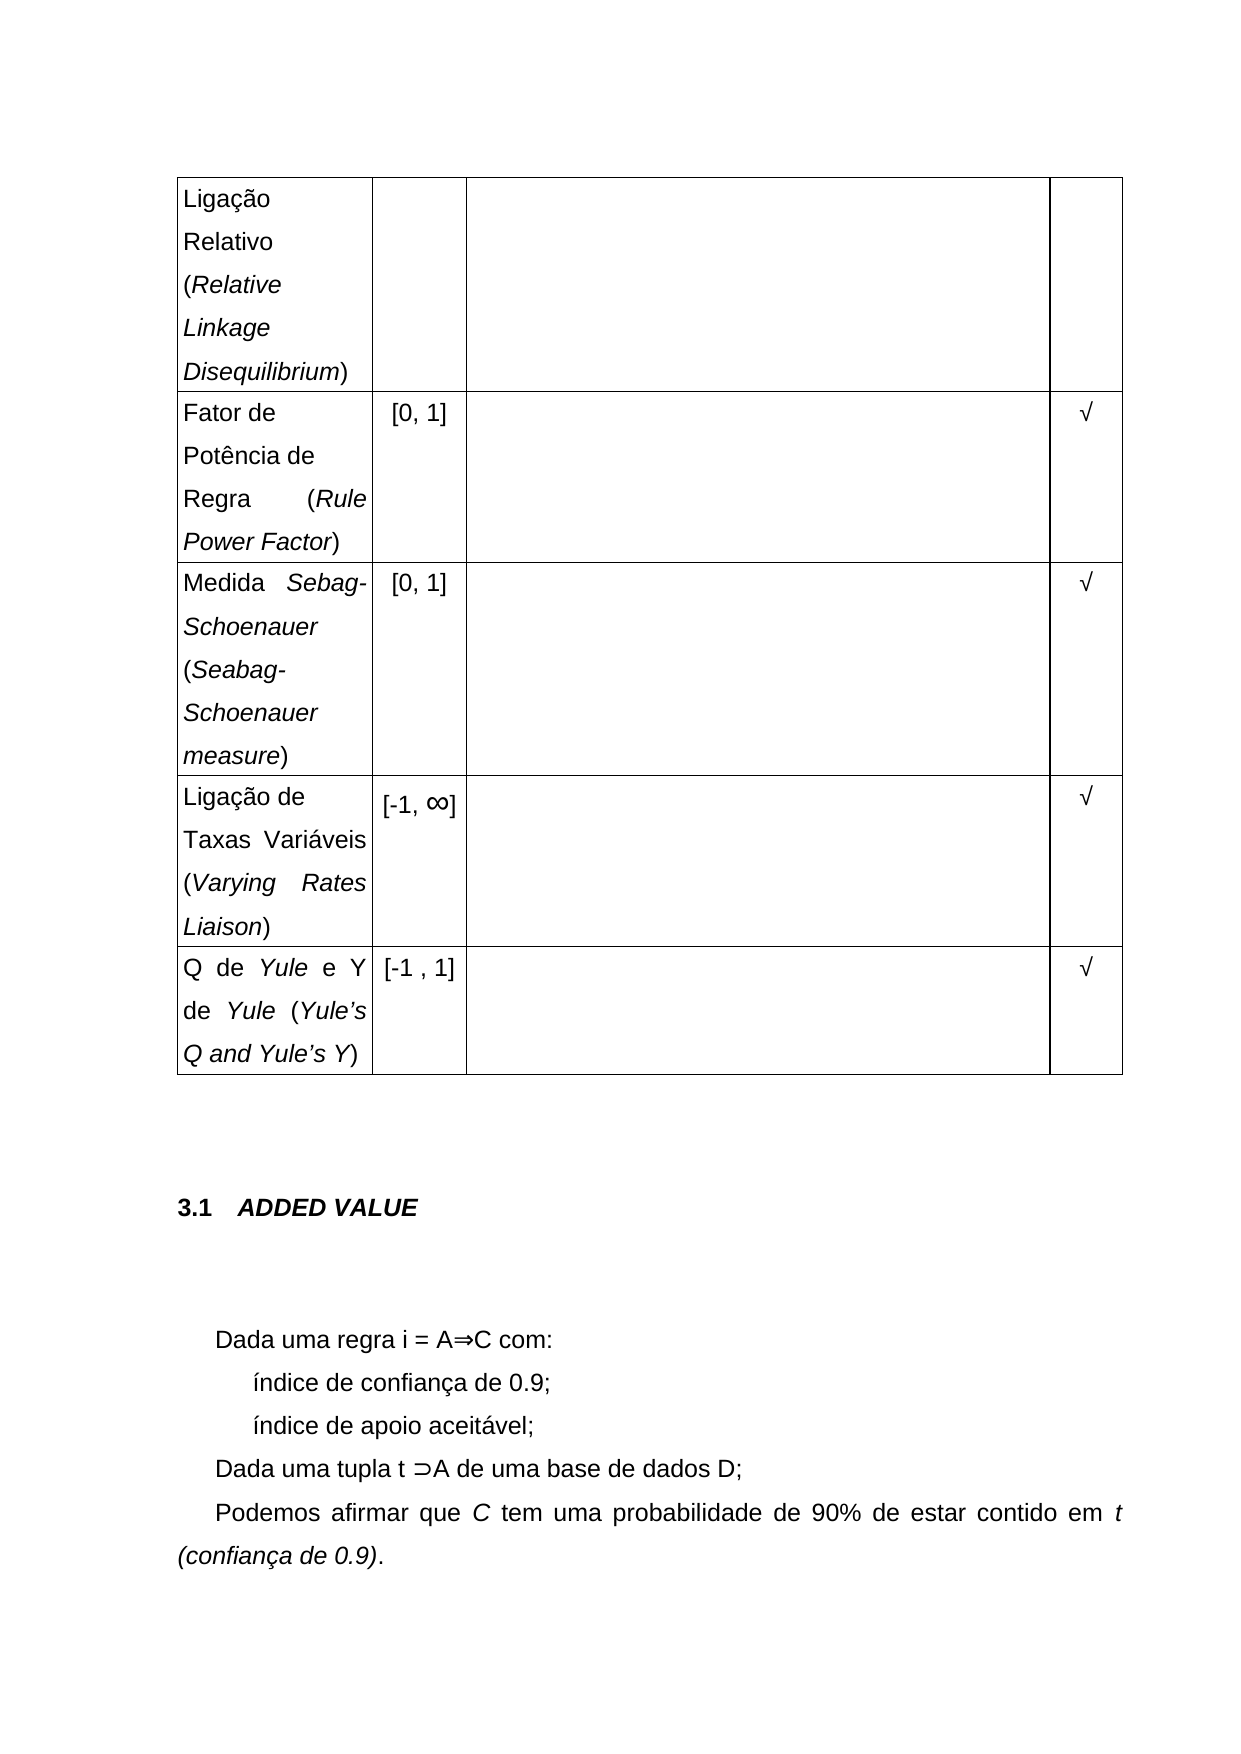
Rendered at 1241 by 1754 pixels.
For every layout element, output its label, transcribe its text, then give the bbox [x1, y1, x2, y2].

table_cell [-1 , 1] [373, 947, 466, 1073]
table_cell Q de Yule e Y de Yule (Yule’s Q and Yule’s Y) [178, 947, 372, 1073]
table_cell [0, 1] [373, 392, 466, 562]
table_cell [467, 392, 1049, 562]
subtitle ADDED VALUE [177, 1193, 1122, 1221]
table_cell [467, 178, 1049, 391]
text Podemos afirmar que C tem uma probabilidade de 90% de estar contido em t (confiança de 0.9). [177, 1498, 1122, 1569]
table_cell Ligação de Taxas Variáveis (Varying Rates Liaison) [178, 776, 372, 946]
table_cell [467, 776, 1049, 946]
text Dada uma regra i = A⇒C com: [177, 1325, 1122, 1354]
table_cell [467, 947, 1049, 1073]
text índice de confiança de 0.9; [177, 1368, 1122, 1397]
table_cell Medida Sebag-Schoenauer (Seabag-Schoenauer measure) [178, 563, 372, 775]
text índice de apoio aceitável; [177, 1411, 1122, 1440]
table_cell [373, 178, 466, 391]
text Dada uma tupla t ⊃A de uma base de dados D; [177, 1454, 1122, 1483]
table_cell √ [1051, 563, 1122, 775]
table_cell [467, 563, 1049, 775]
table_cell [0, 1] [373, 563, 466, 775]
table_cell √ [1051, 392, 1122, 562]
table_cell [-1, ∞] [373, 776, 466, 946]
table_cell √ [1051, 947, 1122, 1073]
table_cell √ [1051, 776, 1122, 946]
table_cell Fator de Potência de Regra (Rule Power Factor) [178, 392, 372, 562]
table_cell [1051, 178, 1122, 391]
table_cell Ligação Relativo (Relative Linkage Disequilibrium) [178, 178, 372, 391]
